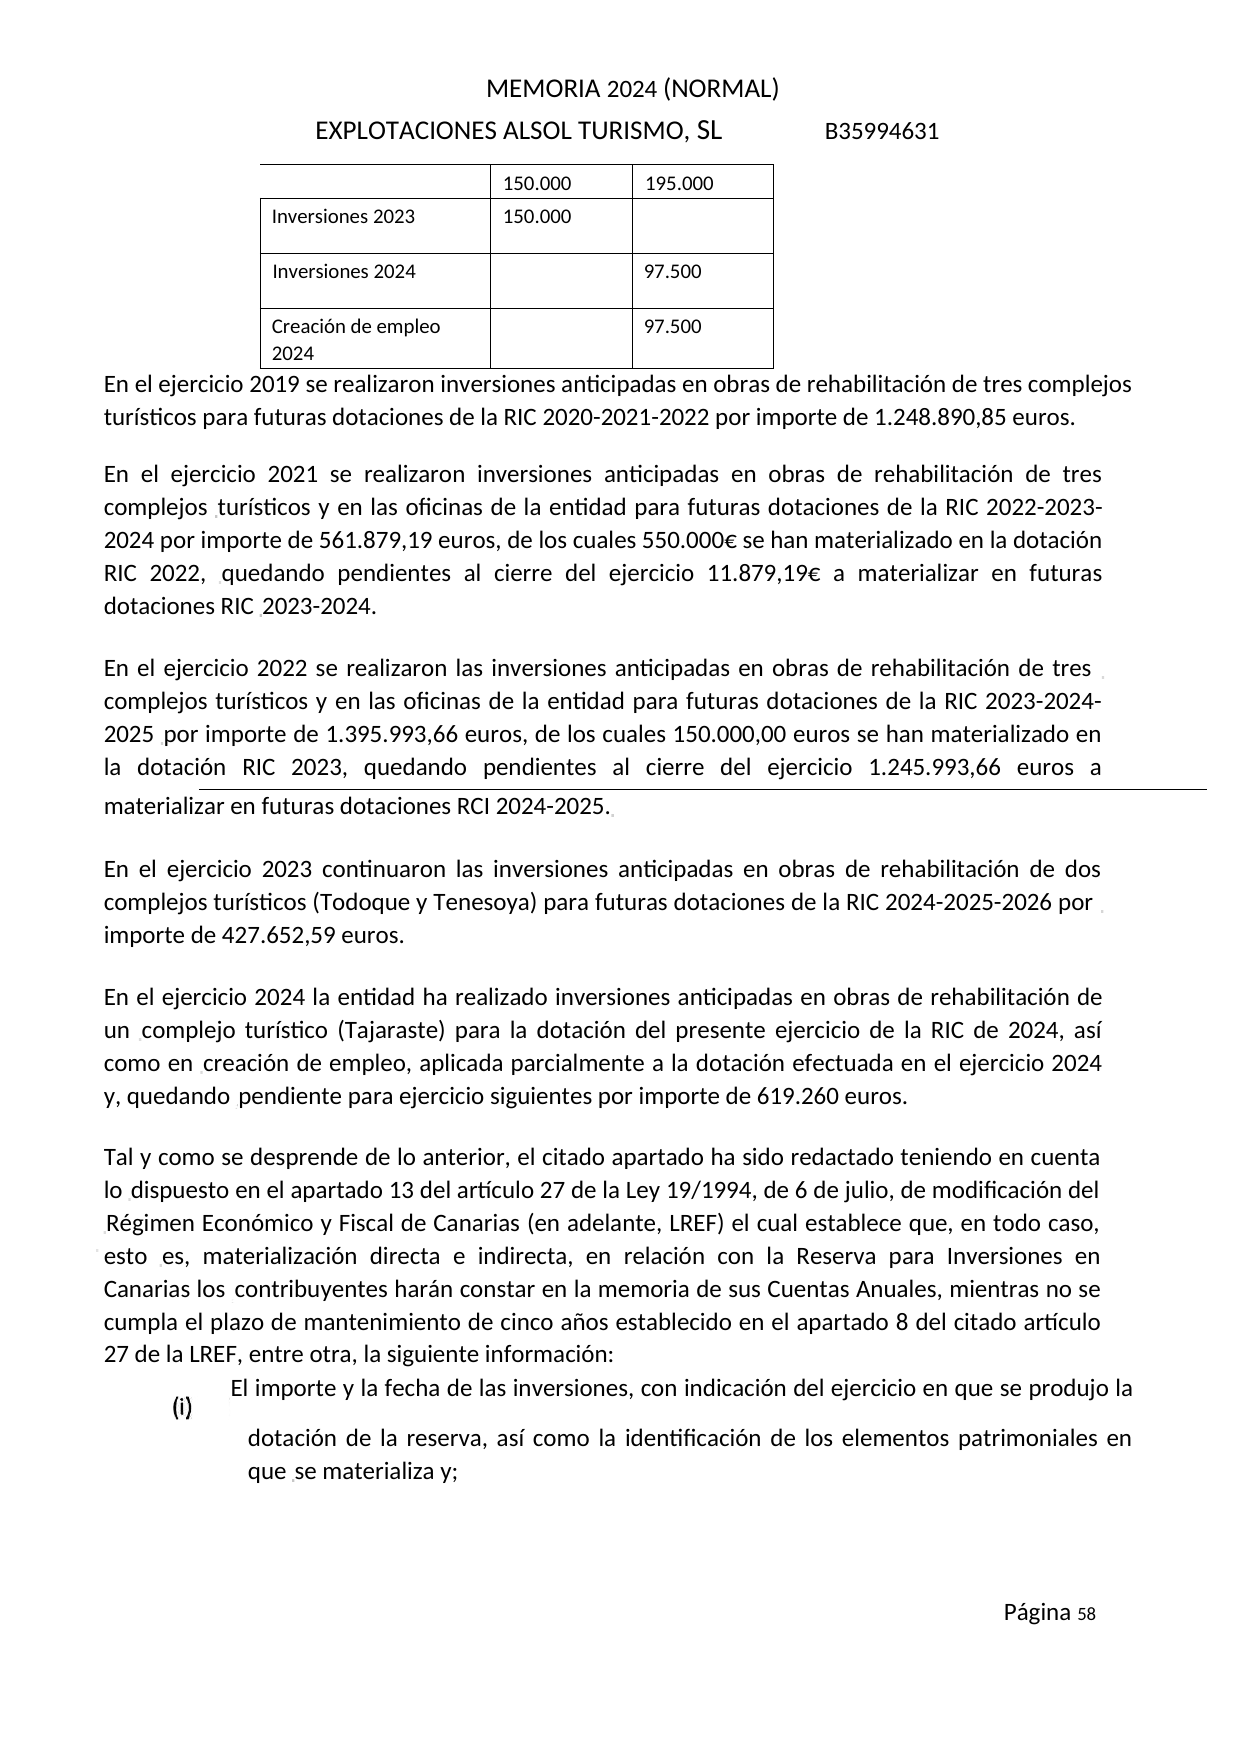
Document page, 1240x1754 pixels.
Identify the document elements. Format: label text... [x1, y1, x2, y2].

table_cell 97.500 [633, 254, 773, 307]
text El importe y la fecha de las inversiones, con indicación del ejercicio en que se produjo la dotación de la reserva, así como la identificación de los elementos patrimoniales en que se materializa y; [173, 1372, 1134, 1485]
text En el ejercicio 2024 la entidad ha realizado inversiones anticipadas en obras de rehabilitación de un complejo turístico (Tajaraste) para la dotación del presente ejercicio de la RIC de 2024, así como en creación de empleo, aplicada parcialmente a la dotación efectuada en el ejercicio 2024 y, quedando pendiente para ejercicio siguientes por importe de 619.260 euros. [103, 981, 1104, 1111]
table_cell [633, 199, 773, 252]
table_cell Creación de empleo 2024 [261, 309, 490, 368]
table_cell 150.000 [491, 199, 632, 252]
table_header [260, 165, 490, 197]
text En el ejercicio 2019 se realizaron inversiones anticipadas en obras de rehabilitación de tres complejos turísticos para futuras dotaciones de la RIC 2020-2021-2022 por importe de 1.248.890,85 euros. [103, 368, 1134, 432]
text En el ejercicio 2022 se realizaron las inversiones anticipadas en obras de rehabilitación de tres complejos turísticos y en las oficinas de la entidad para futuras dotaciones de la RIC 2023-2024-2025 por importe de 1.395.993,66 euros, de los cuales 150.000,00 euros se han materializado en la dotación RIC 2023, quedando pendientes al cierre del ejercicio 1.245.993,66 euros a materializar en futuras dotaciones RCI 2024-2025. [103, 652, 1104, 821]
text En el ejercicio 2021 se realizaron inversiones anticipadas en obras de rehabilitación de tres complejos turísticos y en las oficinas de la entidad para futuras dotaciones de la RIC 2022-2023-2024 por importe de 561.879,19 euros, de los cuales 550.000€ se han materializado en la dotación RIC 2022, quedando pendientes al cierre del ejercicio 11.879,19€ a materializar en futuras dotaciones RIC 2023-2024. [103, 458, 1104, 621]
table_cell [491, 309, 632, 368]
table_cell 195.000 [633, 165, 773, 197]
table_cell Inversiones 2024 [261, 254, 490, 307]
text En el ejercicio 2023 continuaron las inversiones anticipadas en obras de rehabilitación de dos complejos turísticos (Todoque y Tenesoya) para futuras dotaciones de la RIC 2024-2025-2026 por importe de 427.652,59 euros. [103, 853, 1103, 949]
table_cell 97.500 [633, 309, 773, 368]
table_cell [491, 254, 632, 307]
table_cell Inversiones 2023 [261, 199, 490, 252]
table_cell 150.000 [491, 165, 632, 197]
text Tal y como se desprende de lo anterior, el citado apartado ha sido redactado teniendo en cuenta lo dispuesto en el apartado 13 del artículo 27 de la Ley 19/1994, de 6 de julio, de modificación del Régimen Económico y Fiscal de Canarias (en adelante, LREF) el cual establece que, en todo caso, esto es, materialización directa e indirecta, en relación con la Reserva para Inversiones en Canarias los contribuyentes harán constar en la memoria de sus Cuentas Anuales, mientras no se cumpla el plazo de mantenimiento de cinco años establecido en el apartado 8 del citado artículo 27 de la LREF, entre otra, la siguiente información: [103, 1141, 1102, 1369]
